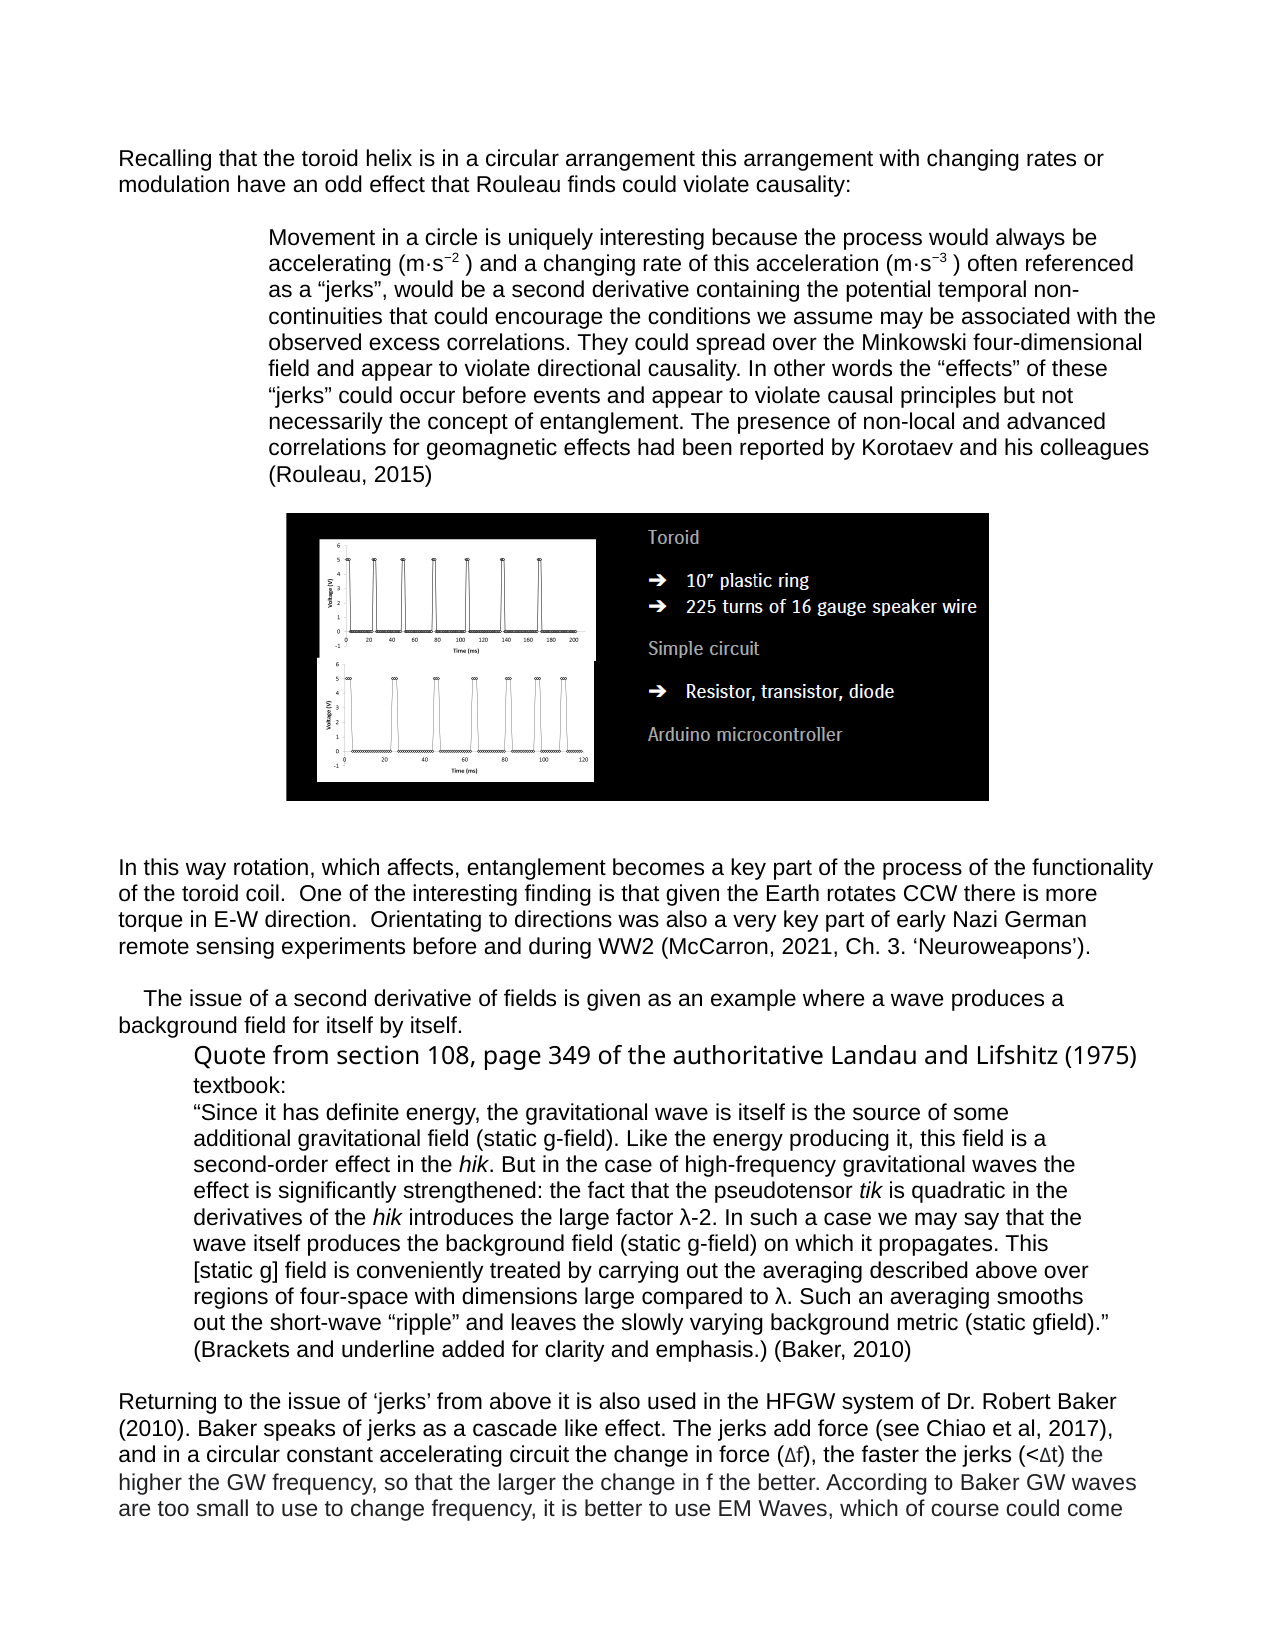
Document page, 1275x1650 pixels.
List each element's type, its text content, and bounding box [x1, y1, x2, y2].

text Returning to the issue of ‘jerks’ from above it is also used in the HFGW system of Dr. Robert Baker (2010). Baker speaks of jerks as a cascade like effect. The jerks add force (see Chiao et al, 2017), and in a circular constant accelerating circuit the change in force (Δf), the faster the jerks (<Δt) the higher the GW frequency, so that the larger the change in f the better. According to Baker GW waves are too small to use to change frequency, it is better to use EM Waves, which of course could come [118, 1388, 1157, 1521]
text out the short-wave “ripple” and leaves the slowly varying background metric (static gfield).” [193, 1309, 1157, 1336]
text [static g] field is conveniently treated by carrying out the averaging described above over [193, 1257, 1157, 1283]
text (Brackets and underline added for clarity and emphasis.) (Baker, 2010) [193, 1336, 1157, 1362]
text effect is significantly strengthened: the fact that the pseudotensor tik is quadratic in the [193, 1177, 1157, 1204]
text textbook: [193, 1072, 1157, 1098]
text The issue of a second derivative of fields is given as an example where a wave produces a background field for itself by itself. [118, 985, 1157, 1038]
text “Since it has definite energy, the gravitational wave is itself is the source of some [193, 1098, 1157, 1125]
text wave itself produces the background field (static g-field) on which it propagates. This [193, 1230, 1157, 1257]
picture [286, 513, 989, 801]
text derivatives of the hik introduces the large factor λ-2. In such a case we may say that the [193, 1204, 1157, 1230]
text additional gravitational field (static g-field). Like the energy producing it, this field is a [193, 1125, 1157, 1151]
text In this way rotation, which affects, entanglement becomes a key part of the process of the functionality of the toroid coil. One of the interesting finding is that given the Earth rotates CCW there is more torque in E-W direction. Orientating to directions was also a very key part of early Nazi German remote sensing experiments before and during WW2 (McCarron, 2021, Ch. 3. ‘Neuroweapons’). [118, 853, 1157, 959]
text Recalling that the toroid helix is in a circular arrangement this arrangement with changing rates or modulation have an odd effect that Rouleau finds could violate causality: [118, 144, 1157, 197]
text regions of four-space with dimensions large compared to λ. Such an averaging smooths [193, 1283, 1157, 1309]
text Quote from section 108, page 349 of the authoritative Landau and Lifshitz (1975) [193, 1038, 1157, 1072]
text Movement in a circle is uniquely interesting because the process would always be accelerating (m·s−2 ) and a changing rate of this acceleration (m·s−3 ) often referenced as a “jerks”, would be a second derivative containing the potential temporal non-continuities that could encourage the conditions we assume may be associated with the observed excess correlations. They could spread over the Minkowski four-dimensional field and appear to violate directional causality. In other words the “effects” of these “jerks” could occur before events and appear to violate causal principles but not necessarily the concept of entanglement. The presence of non-local and advanced correlations for geomagnetic effects had been reported by Korotaev and his colleagues (Rouleau, 2015) [268, 223, 1157, 487]
text second-order effect in the hik. But in the case of high-frequency gravitational waves the [193, 1151, 1157, 1177]
